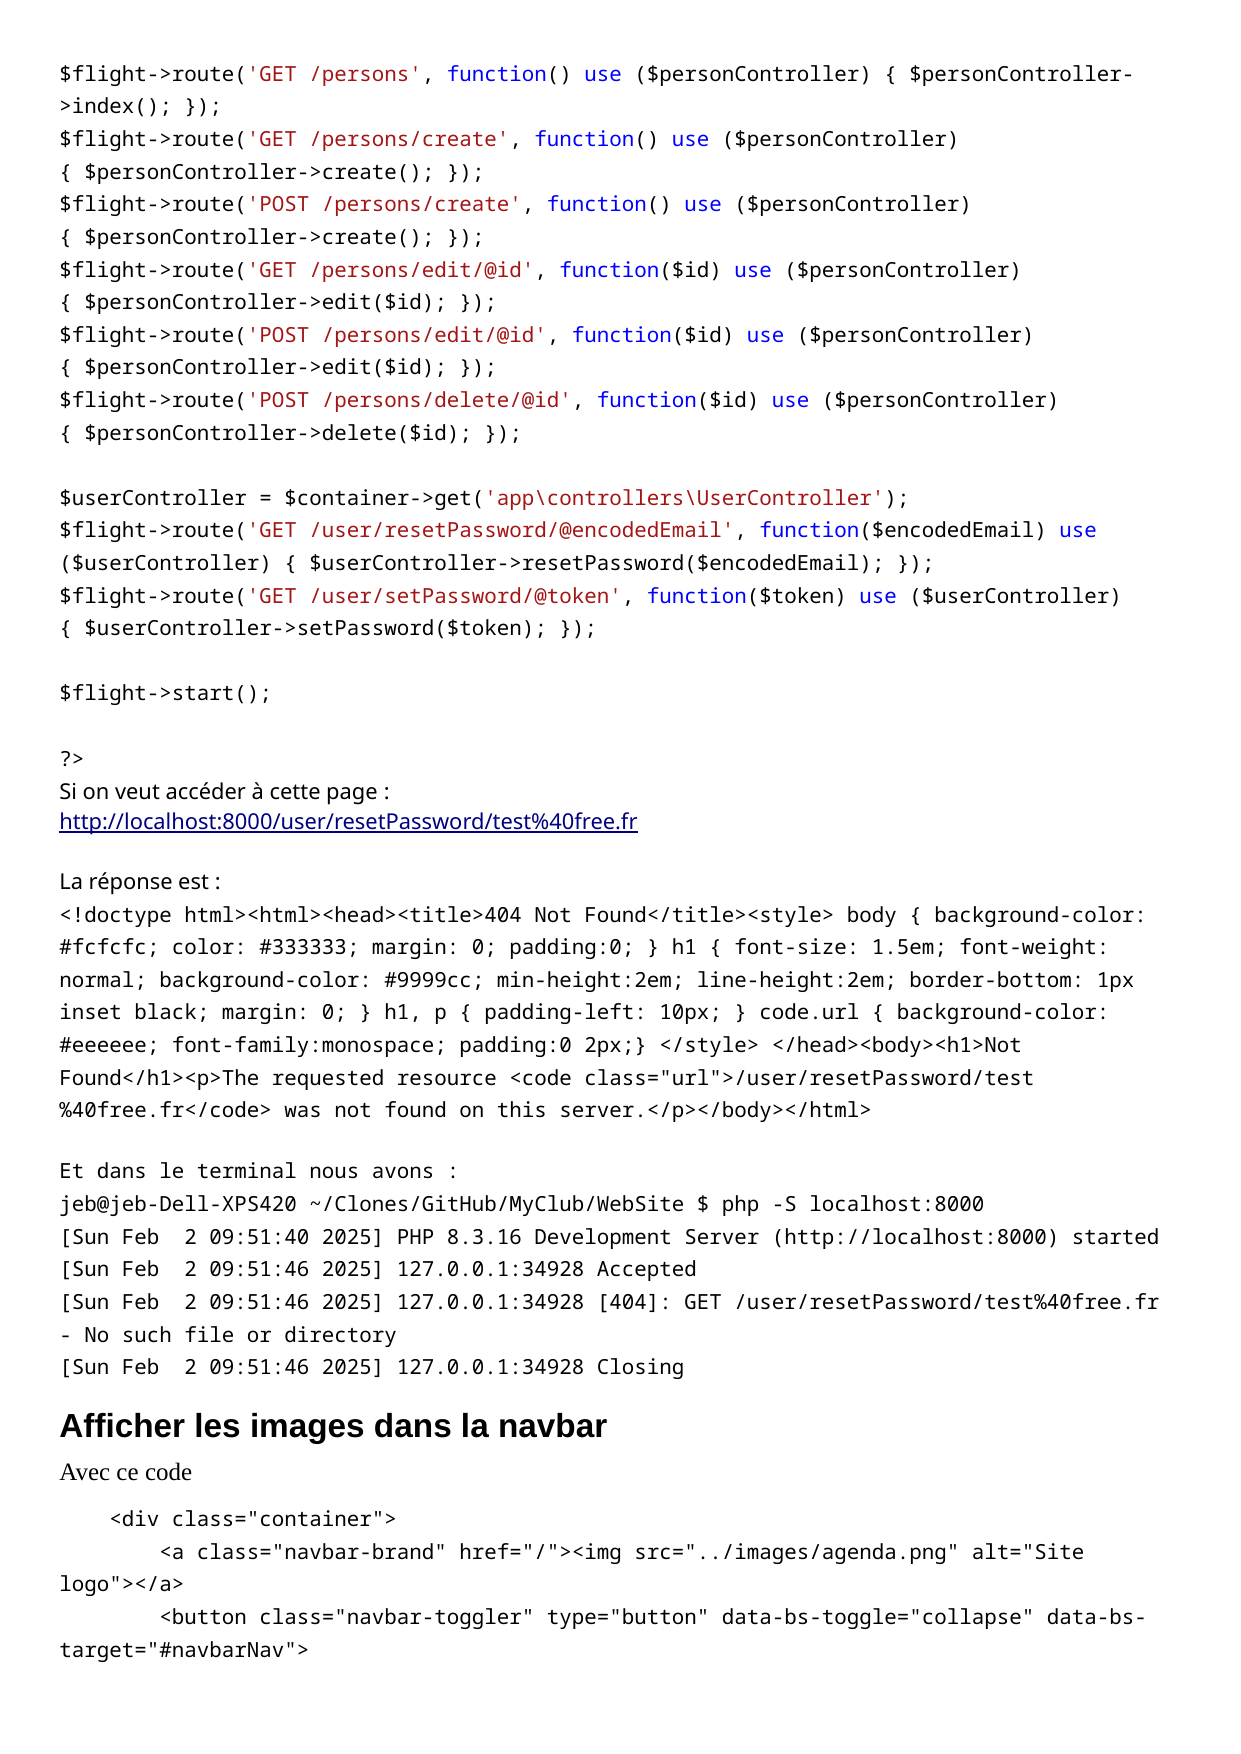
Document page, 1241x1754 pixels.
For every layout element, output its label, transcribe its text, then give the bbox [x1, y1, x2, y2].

text [Sun Feb 2 09:51:46 2025] 127.0.0.1:34928 [404]: GET /user/resetPassword/test%40free.fr - No such file or directory [59, 1287, 1181, 1348]
text [Sun Feb 2 09:51:46 2025] 127.0.0.1:34928 Closing [59, 1352, 1181, 1381]
text $flight->start(); [59, 678, 1181, 707]
text $flight->route('GET /persons/create', function() use ($personController) { $personController->create(); }); [59, 124, 1181, 185]
subtitle Afficher les images dans la navbar [59, 1406, 1181, 1444]
text $flight->route('POST /persons/create', function() use ($personController) { $personController->create(); }); [59, 189, 1181, 251]
text <button class="navbar-toggler" type="button" data-bs-toggle="collapse" data-bs-target="#navbarNav"> [59, 1602, 1181, 1663]
text $flight->route('GET /persons', function() use ($personController) { $personController->index(); }); [59, 59, 1181, 120]
text $flight->route('POST /persons/delete/@id', function($id) use ($personController) { $personController->delete($id); }); [59, 385, 1181, 446]
text $userController = $container->get('app\controllers\UserController'); [59, 483, 1181, 511]
text $flight->route('GET /user/setPassword/@token', function($token) use ($userController) { $userController->setPassword($token); }); [59, 581, 1181, 642]
text $flight->route('GET /user/resetPassword/@encodedEmail', function($encodedEmail) use ($userController) { $userController->resetPassword($encodedEmail); }); [59, 516, 1181, 577]
text Avec ce code [59, 1457, 1181, 1485]
text <div class="container"> [59, 1504, 1181, 1533]
text Et dans le terminal nous avons : jeb@jeb-Dell-XPS420 ~/Clones/GitHub/MyClub/WebSite $ php -S localhost:8000 [59, 1157, 1181, 1218]
text $flight->route('POST /persons/edit/@id', function($id) use ($personController) { $personController->edit($id); }); [59, 320, 1181, 381]
text [Sun Feb 2 09:51:40 2025] PHP 8.3.16 Development Server (http://localhost:8000) started [59, 1222, 1181, 1250]
text [Sun Feb 2 09:51:46 2025] 127.0.0.1:34928 Accepted [59, 1254, 1181, 1283]
text La réponse est : <!doctype html><html><head><title>404 Not Found</title><style> body { background-color: #fcfcfc; color: #333333; margin: 0; padding:0; } h1 { font-size: 1.5em; font-weight: normal; background-color: #9999cc; min-height:2em; line-height:2em; border-bottom: 1px inset black; margin: 0; } h1, p { padding-left: 10px; } code.url { background-color: #eeeeee; font-family:monospace; padding:0 2px;} </style> </head><body><h1>Not Found</h1><p>The requested resource <code class="url">/user/resetPassword/test%40free.fr</code> was not found on this server.</p></body></html> [59, 866, 1181, 1124]
text <a class="navbar-brand" href="/"><img src="../images/agenda.png" alt="Site logo"></a> [59, 1537, 1181, 1598]
text ?> [59, 744, 1181, 772]
text $flight->route('GET /persons/edit/@id', function($id) use ($personController) { $personController->edit($id); }); [59, 255, 1181, 316]
text Si on veut accéder à cette page : http://localhost:8000/user/resetPassword/test%40free.fr [59, 776, 1181, 836]
